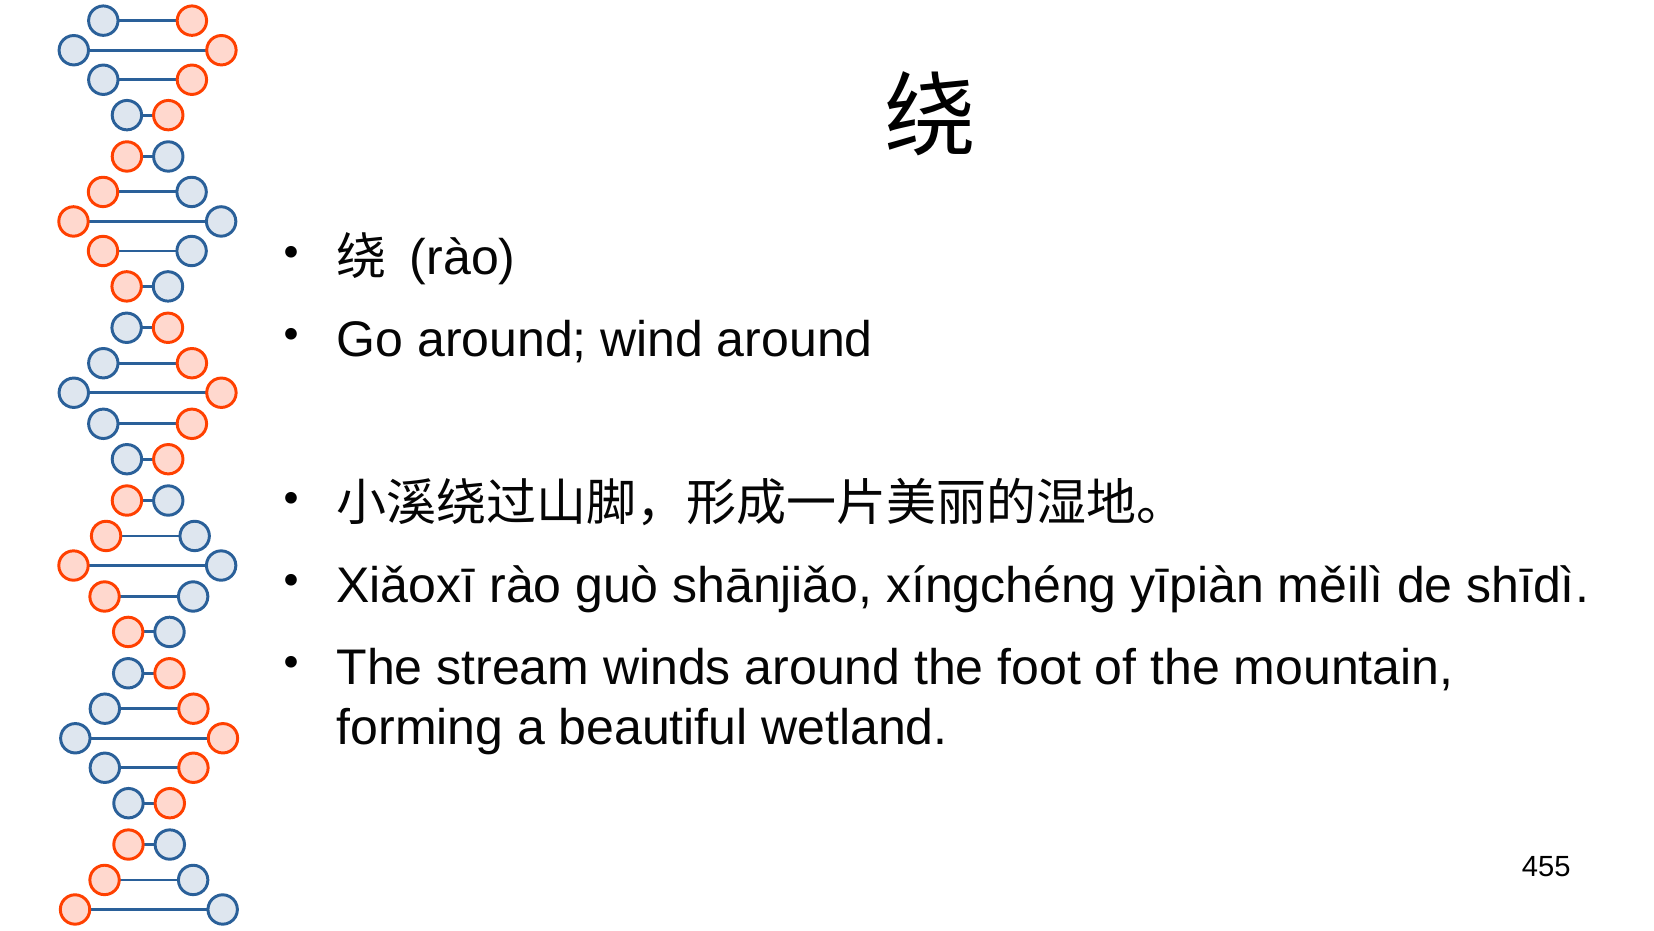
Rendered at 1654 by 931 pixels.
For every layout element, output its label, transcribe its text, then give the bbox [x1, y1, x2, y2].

list 绕 (rào) Go around; wind around 小溪绕过山脚，形成一片美丽的湿地。 Xiǎoxī rào guò shānjiǎo, xíngchéng yīpiàn měilì de shīdì. The stream winds around the foot of the mountain, forming a beautiful wetland. [265, 224, 1595, 764]
title 绕 [265, 35, 1595, 189]
